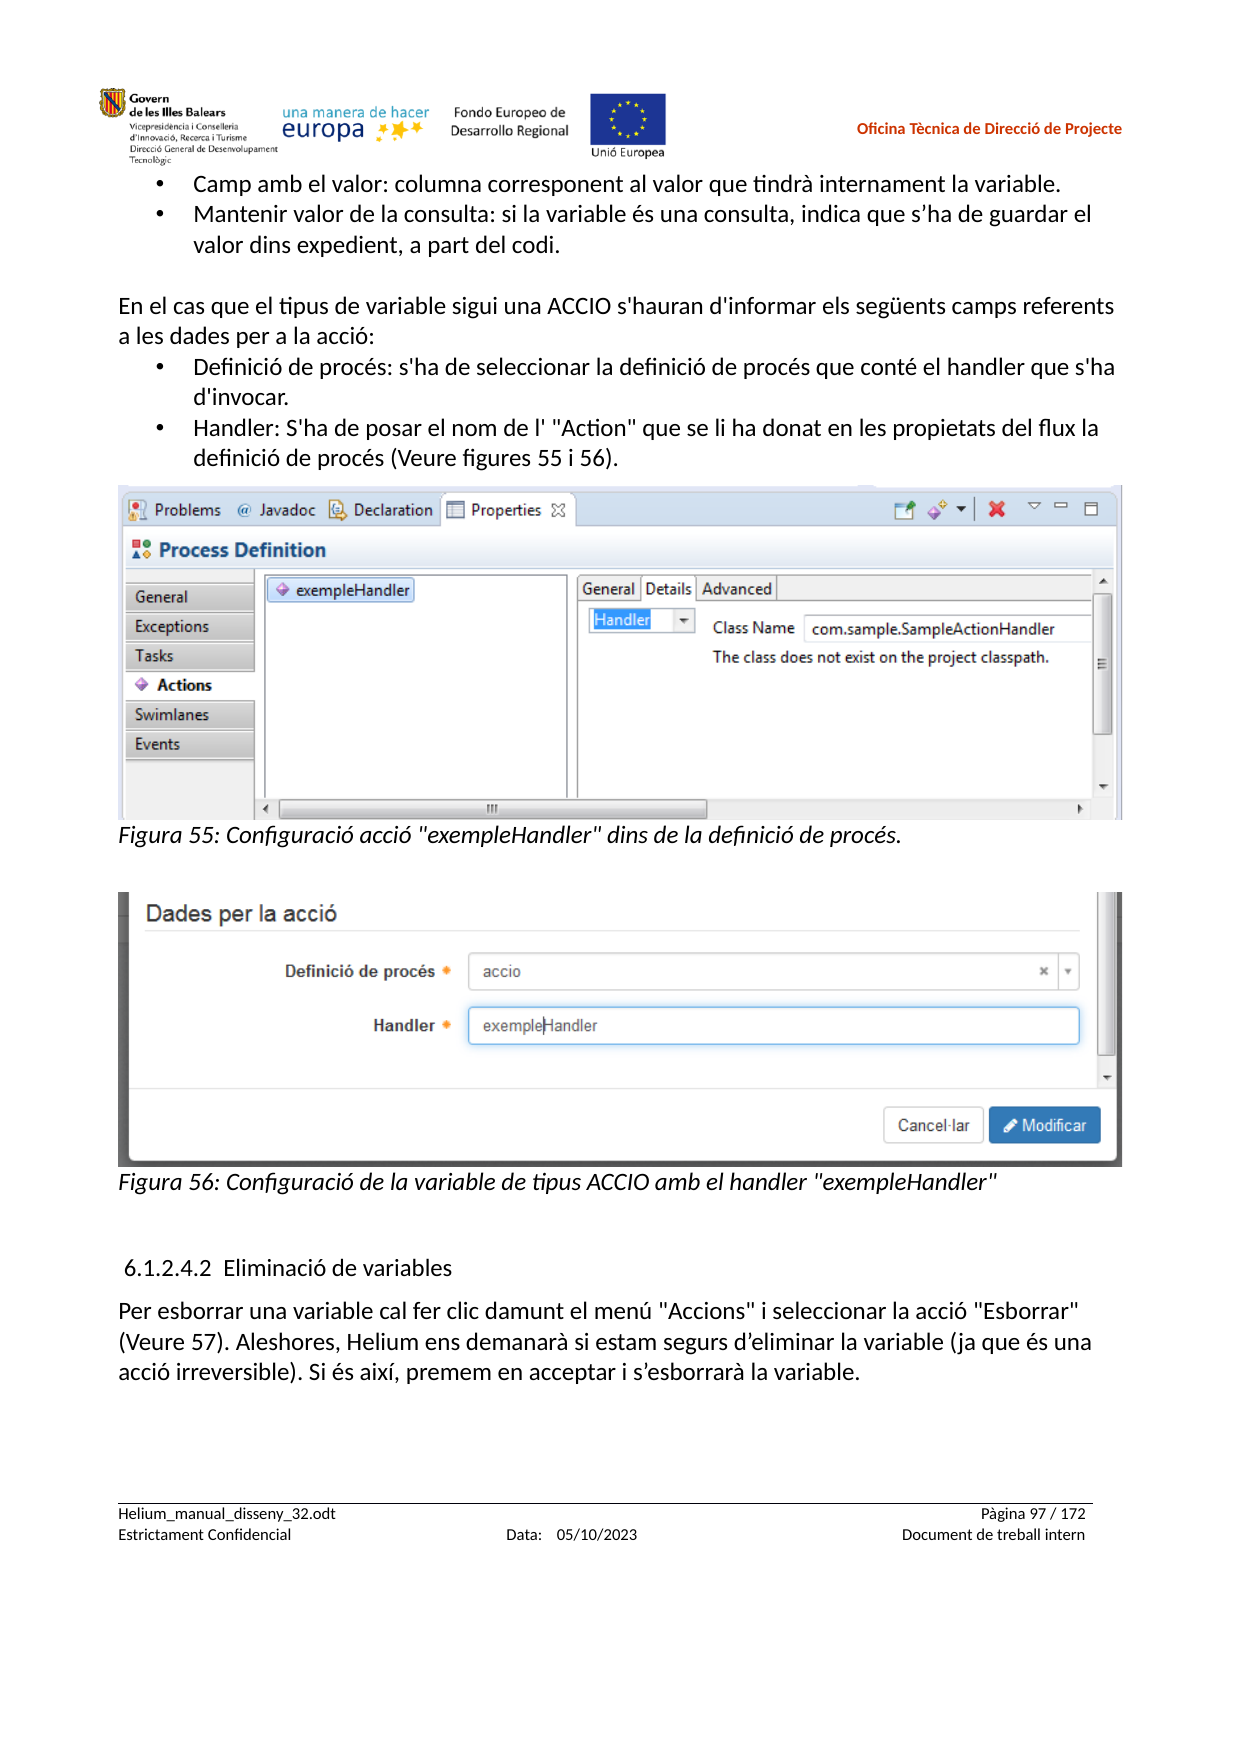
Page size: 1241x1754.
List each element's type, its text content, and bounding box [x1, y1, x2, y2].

list Camp amb el valor: columna corresponent al valor que tindrà internament la variable. [156, 168, 1122, 198]
list Mantenir valor de la consulta: si la variable és una consulta, indica que s’ha de guardar el valor dins expedient, a part del codi. [156, 198, 1122, 259]
text Per esborrar una variable cal fer clic damunt el menú "Accions" i seleccionar la acció "Esborrar" (Veure 57). Aleshores, Helium ens demanarà si estam segurs d’eliminar la variable (ja que és una acció irreversible). Si és així, premem en acceptar i s’esborrarà la variable. [118, 1295, 1122, 1387]
text Figura 56: Configuració de la variable de tipus ACCIO amb el handler "exempleHandler" [118, 1167, 1122, 1197]
list Definició de procés: s'ha de seleccionar la definició de procés que conté el handler que s'ha d'invocar. [156, 351, 1122, 412]
picture [99, 87, 668, 166]
subtitle Eliminació de variables [118, 1253, 1122, 1283]
text En el cas que el tipus de variable sigui una ACCIO s'hauran d'informar els següents camps referents a les dades per a la acció: [118, 290, 1122, 351]
list Handler: S'ha de posar el nom de l' "Action" que se li ha donat en les propietats del flux la definició de procés (Veure figures 55 i 56). [156, 412, 1122, 473]
picture [118, 892, 1123, 1167]
text Figura 55: Configuració acció "exempleHandler" dins de la definició de procés. [118, 820, 1122, 850]
